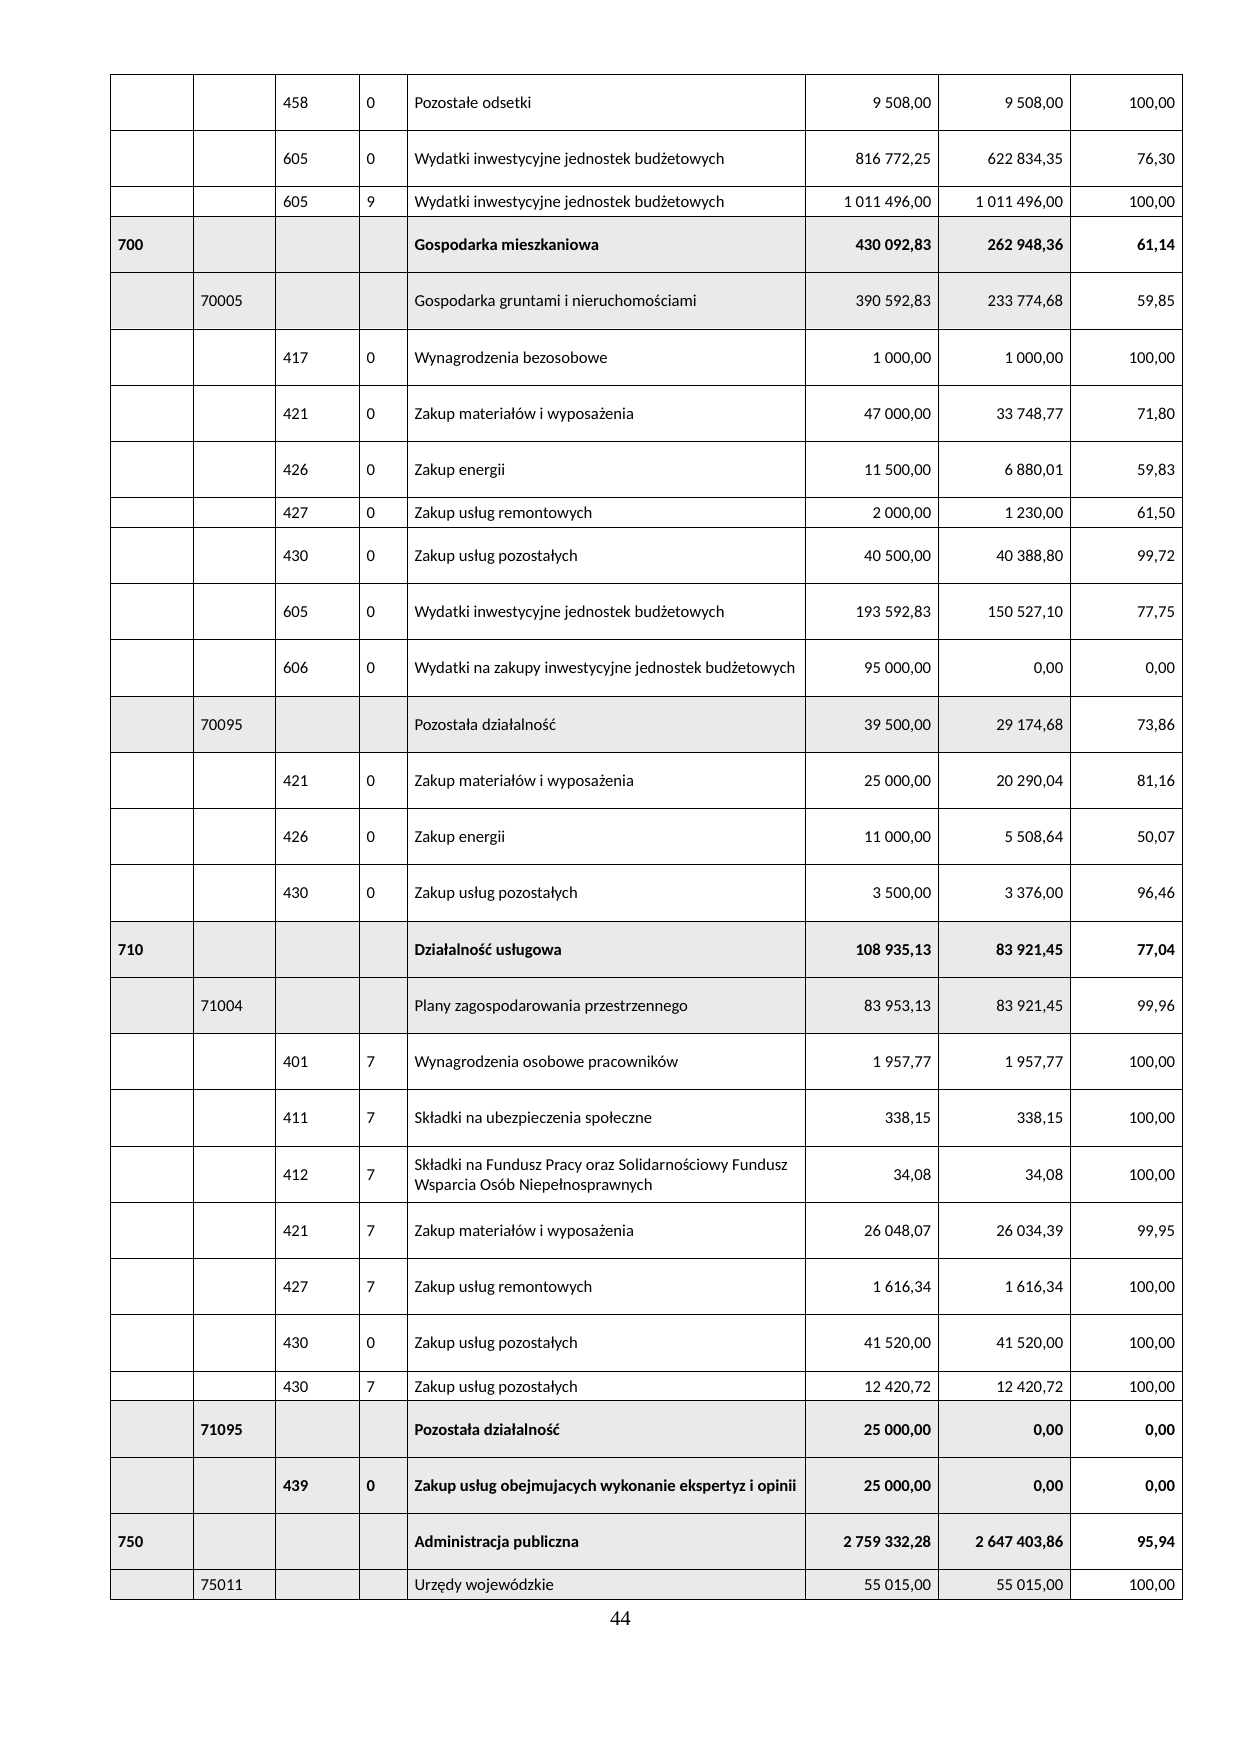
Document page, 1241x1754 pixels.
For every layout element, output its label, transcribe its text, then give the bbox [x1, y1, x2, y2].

table_cell Zakup materiałów i wyposażenia [408, 753, 805, 808]
table_cell 73,86 [1071, 697, 1182, 752]
table_cell 95,94 [1071, 1514, 1182, 1569]
table_cell 59,85 [1071, 273, 1182, 328]
table_cell 25 000,00 [806, 1401, 938, 1457]
table_cell 622 834,35 [939, 131, 1070, 186]
table_cell [194, 528, 275, 583]
table_cell 11 000,00 [806, 809, 938, 864]
table_cell 2 647 403,86 [939, 1514, 1070, 1569]
table_cell 1 230,00 [939, 498, 1070, 527]
table_cell Administracja publiczna [408, 1514, 805, 1569]
table_cell [194, 386, 275, 441]
table_cell 605 [276, 131, 359, 186]
table_cell 430 [276, 528, 359, 583]
table_cell [194, 75, 275, 130]
table_cell [276, 1401, 359, 1457]
table_cell 50,07 [1071, 809, 1182, 864]
table_cell 29 174,68 [939, 697, 1070, 752]
table_cell Działalność usługowa [408, 922, 805, 977]
table_cell 426 [276, 442, 359, 497]
table_cell 59,83 [1071, 442, 1182, 497]
table_cell Zakup energii [408, 442, 805, 497]
table_cell 0 [360, 386, 407, 441]
table_cell 439 [276, 1458, 359, 1513]
table_cell 7 [360, 1203, 407, 1258]
table_cell 100,00 [1071, 1034, 1182, 1089]
table_cell 426 [276, 809, 359, 864]
table_cell 427 [276, 1259, 359, 1314]
table_cell 75011 [194, 1570, 275, 1599]
table_cell 41 520,00 [806, 1315, 938, 1371]
table_cell 108 935,13 [806, 922, 938, 977]
table_cell 100,00 [1071, 1147, 1182, 1202]
table_cell [194, 442, 275, 497]
table_cell [111, 273, 193, 328]
table_cell 11 500,00 [806, 442, 938, 497]
table_cell [360, 1401, 407, 1457]
table_cell 99,95 [1071, 1203, 1182, 1258]
table_cell [111, 1372, 193, 1400]
table_cell [194, 584, 275, 639]
table_cell 193 592,83 [806, 584, 938, 639]
table_cell 83 953,13 [806, 978, 938, 1033]
table_cell Składki na ubezpieczenia społeczne [408, 1090, 805, 1146]
table_cell 3 500,00 [806, 865, 938, 921]
table_cell 1 000,00 [806, 330, 938, 385]
table_cell 77,75 [1071, 584, 1182, 639]
table_cell 34,08 [806, 1147, 938, 1202]
table_cell 5 508,64 [939, 809, 1070, 864]
table_cell [194, 1259, 275, 1314]
table_cell 816 772,25 [806, 131, 938, 186]
table_cell 7 [360, 1372, 407, 1400]
table_cell [276, 922, 359, 977]
table_cell 70005 [194, 273, 275, 328]
table_cell Zakup usług pozostałych [408, 865, 805, 921]
table_cell [111, 330, 193, 385]
table_cell 0,00 [1071, 1458, 1182, 1513]
table_cell 71,80 [1071, 386, 1182, 441]
table_cell 0 [360, 528, 407, 583]
table_cell Zakup materiałów i wyposażenia [408, 1203, 805, 1258]
table_cell 430 [276, 1315, 359, 1371]
table_cell 0 [360, 131, 407, 186]
table_cell 412 [276, 1147, 359, 1202]
table_cell 430 [276, 865, 359, 921]
table_cell [111, 865, 193, 921]
table_cell 99,96 [1071, 978, 1182, 1033]
table_cell Zakup energii [408, 809, 805, 864]
table_cell 100,00 [1071, 1372, 1182, 1400]
table_cell [111, 528, 193, 583]
table_cell 100,00 [1071, 1090, 1182, 1146]
table_cell Składki na Fundusz Pracy oraz Solidarnościowy Fundusz Wsparcia Osób Niepełnosprawnych [408, 1147, 805, 1202]
table_cell 2 759 332,28 [806, 1514, 938, 1569]
table_cell [111, 584, 193, 639]
table_cell [111, 753, 193, 808]
table_cell 83 921,45 [939, 922, 1070, 977]
table_cell [111, 386, 193, 441]
table_cell 0 [360, 865, 407, 921]
table_cell [111, 131, 193, 186]
table_cell Gospodarka gruntami i nieruchomościami [408, 273, 805, 328]
table_cell [360, 1570, 407, 1599]
table_cell Zakup usług pozostałych [408, 1315, 805, 1371]
table_cell 96,46 [1071, 865, 1182, 921]
table_cell 750 [111, 1514, 193, 1569]
table_cell [194, 1090, 275, 1146]
table_cell Wydatki inwestycyjne jednostek budżetowych [408, 187, 805, 216]
table_cell 71004 [194, 978, 275, 1033]
table_cell [111, 1458, 193, 1513]
table_cell 100,00 [1071, 1570, 1182, 1599]
table_cell 458 [276, 75, 359, 130]
table_cell [360, 217, 407, 272]
table_cell [194, 809, 275, 864]
table_cell 95 000,00 [806, 640, 938, 696]
table_cell [111, 1034, 193, 1089]
table_cell 0 [360, 584, 407, 639]
table_cell 100,00 [1071, 1259, 1182, 1314]
table_cell 55 015,00 [806, 1570, 938, 1599]
table_cell 2 000,00 [806, 498, 938, 527]
table_cell 1 616,34 [939, 1259, 1070, 1314]
table_cell [194, 1034, 275, 1089]
table_cell 34,08 [939, 1147, 1070, 1202]
table_cell [194, 1514, 275, 1569]
table_cell 421 [276, 386, 359, 441]
table_cell [360, 922, 407, 977]
table_cell Zakup usług pozostałych [408, 528, 805, 583]
table_cell Wynagrodzenia bezosobowe [408, 330, 805, 385]
table_cell 430 [276, 1372, 359, 1400]
table_cell [360, 978, 407, 1033]
table_cell 20 290,04 [939, 753, 1070, 808]
table_cell 7 [360, 1090, 407, 1146]
table_cell Gospodarka mieszkaniowa [408, 217, 805, 272]
table_cell [111, 498, 193, 527]
table_cell 411 [276, 1090, 359, 1146]
table_cell [111, 1203, 193, 1258]
table_cell [194, 640, 275, 696]
table_cell 0,00 [939, 1458, 1070, 1513]
table_cell 0 [360, 498, 407, 527]
table_cell [194, 498, 275, 527]
table_cell 12 420,72 [806, 1372, 938, 1400]
table_cell Wynagrodzenia osobowe pracowników [408, 1034, 805, 1089]
table_cell [194, 1458, 275, 1513]
table_cell [194, 187, 275, 216]
table_cell Urzędy wojewódzkie [408, 1570, 805, 1599]
table_cell [111, 978, 193, 1033]
table_cell 55 015,00 [939, 1570, 1070, 1599]
table_cell 430 092,83 [806, 217, 938, 272]
table_cell [194, 922, 275, 977]
table_cell [360, 273, 407, 328]
table_cell [194, 1372, 275, 1400]
table_cell 150 527,10 [939, 584, 1070, 639]
table_cell [194, 1203, 275, 1258]
table_cell 0 [360, 330, 407, 385]
table_cell Zakup usług remontowych [408, 498, 805, 527]
table_cell 47 000,00 [806, 386, 938, 441]
table_cell 9 [360, 187, 407, 216]
table_cell [194, 865, 275, 921]
table_cell 605 [276, 187, 359, 216]
table_cell [111, 1401, 193, 1457]
table_cell 0 [360, 1315, 407, 1371]
table_cell 421 [276, 753, 359, 808]
table_cell 71095 [194, 1401, 275, 1457]
table_cell 100,00 [1071, 330, 1182, 385]
table_cell [194, 1315, 275, 1371]
table_cell 0 [360, 442, 407, 497]
table_cell 427 [276, 498, 359, 527]
table_cell 417 [276, 330, 359, 385]
table_cell 12 420,72 [939, 1372, 1070, 1400]
table_cell 81,16 [1071, 753, 1182, 808]
table_cell [276, 273, 359, 328]
table_cell [194, 131, 275, 186]
table_cell 100,00 [1071, 1315, 1182, 1371]
table_cell 0 [360, 640, 407, 696]
table_cell 0 [360, 75, 407, 130]
table_cell [194, 217, 275, 272]
table_cell 390 592,83 [806, 273, 938, 328]
table_cell [111, 809, 193, 864]
table_cell Zakup usług obejmujacych wykonanie ekspertyz i opinii [408, 1458, 805, 1513]
table_cell 0 [360, 1458, 407, 1513]
table_cell [111, 1315, 193, 1371]
table_cell [111, 697, 193, 752]
table_cell 0,00 [939, 640, 1070, 696]
table_cell Wydatki na zakupy inwestycyjne jednostek budżetowych [408, 640, 805, 696]
table_cell [111, 640, 193, 696]
table_cell 70095 [194, 697, 275, 752]
table_cell 26 048,07 [806, 1203, 938, 1258]
table_cell [111, 187, 193, 216]
table_cell [194, 330, 275, 385]
table_cell 3 376,00 [939, 865, 1070, 921]
table_cell Plany zagospodarowania przestrzennego [408, 978, 805, 1033]
table_cell Pozostała działalność [408, 1401, 805, 1457]
table_cell 338,15 [806, 1090, 938, 1146]
table_cell 9 508,00 [939, 75, 1070, 130]
table_cell 7 [360, 1034, 407, 1089]
table_cell 0,00 [939, 1401, 1070, 1457]
table_cell 7 [360, 1259, 407, 1314]
table_cell Pozostałe odsetki [408, 75, 805, 130]
table_cell 100,00 [1071, 187, 1182, 216]
table_cell 710 [111, 922, 193, 977]
table_cell 1 011 496,00 [806, 187, 938, 216]
table_cell 61,50 [1071, 498, 1182, 527]
table_cell 40 500,00 [806, 528, 938, 583]
table_cell 6 880,01 [939, 442, 1070, 497]
table_cell 83 921,45 [939, 978, 1070, 1033]
table_cell 39 500,00 [806, 697, 938, 752]
table_cell 233 774,68 [939, 273, 1070, 328]
table_cell [111, 1090, 193, 1146]
table_cell 99,72 [1071, 528, 1182, 583]
table_cell [111, 1259, 193, 1314]
table_cell [111, 75, 193, 130]
table_cell 0 [360, 809, 407, 864]
table_cell [111, 442, 193, 497]
table_cell 262 948,36 [939, 217, 1070, 272]
table_cell Pozostała działalność [408, 697, 805, 752]
table_cell Zakup materiałów i wyposażenia [408, 386, 805, 441]
table_cell 605 [276, 584, 359, 639]
table_cell Zakup usług remontowych [408, 1259, 805, 1314]
table_cell 1 957,77 [806, 1034, 938, 1089]
table_cell 421 [276, 1203, 359, 1258]
table_cell 41 520,00 [939, 1315, 1070, 1371]
table_cell 26 034,39 [939, 1203, 1070, 1258]
table_cell [276, 697, 359, 752]
table_cell [111, 1147, 193, 1202]
table_cell 77,04 [1071, 922, 1182, 977]
table_cell 25 000,00 [806, 1458, 938, 1513]
table_cell Wydatki inwestycyjne jednostek budżetowych [408, 131, 805, 186]
table_cell 25 000,00 [806, 753, 938, 808]
table_cell [194, 753, 275, 808]
table_cell [276, 1514, 359, 1569]
table_cell [276, 1570, 359, 1599]
table_cell 338,15 [939, 1090, 1070, 1146]
table_cell 1 011 496,00 [939, 187, 1070, 216]
table_cell Zakup usług pozostałych [408, 1372, 805, 1400]
table_cell 1 957,77 [939, 1034, 1070, 1089]
table_cell [360, 697, 407, 752]
table_cell 61,14 [1071, 217, 1182, 272]
table_cell [276, 978, 359, 1033]
table_cell 606 [276, 640, 359, 696]
table_cell 7 [360, 1147, 407, 1202]
table_cell 1 000,00 [939, 330, 1070, 385]
table_cell [276, 217, 359, 272]
table_cell 40 388,80 [939, 528, 1070, 583]
table_cell 0,00 [1071, 1401, 1182, 1457]
table_cell Wydatki inwestycyjne jednostek budżetowych [408, 584, 805, 639]
table_cell 100,00 [1071, 75, 1182, 130]
table_cell 0 [360, 753, 407, 808]
table_cell [194, 1147, 275, 1202]
table_cell 700 [111, 217, 193, 272]
table_cell 76,30 [1071, 131, 1182, 186]
table_cell 33 748,77 [939, 386, 1070, 441]
table_cell [360, 1514, 407, 1569]
table_cell 0,00 [1071, 640, 1182, 696]
table_cell 1 616,34 [806, 1259, 938, 1314]
table_cell 9 508,00 [806, 75, 938, 130]
table_cell 401 [276, 1034, 359, 1089]
table_cell [111, 1570, 193, 1599]
